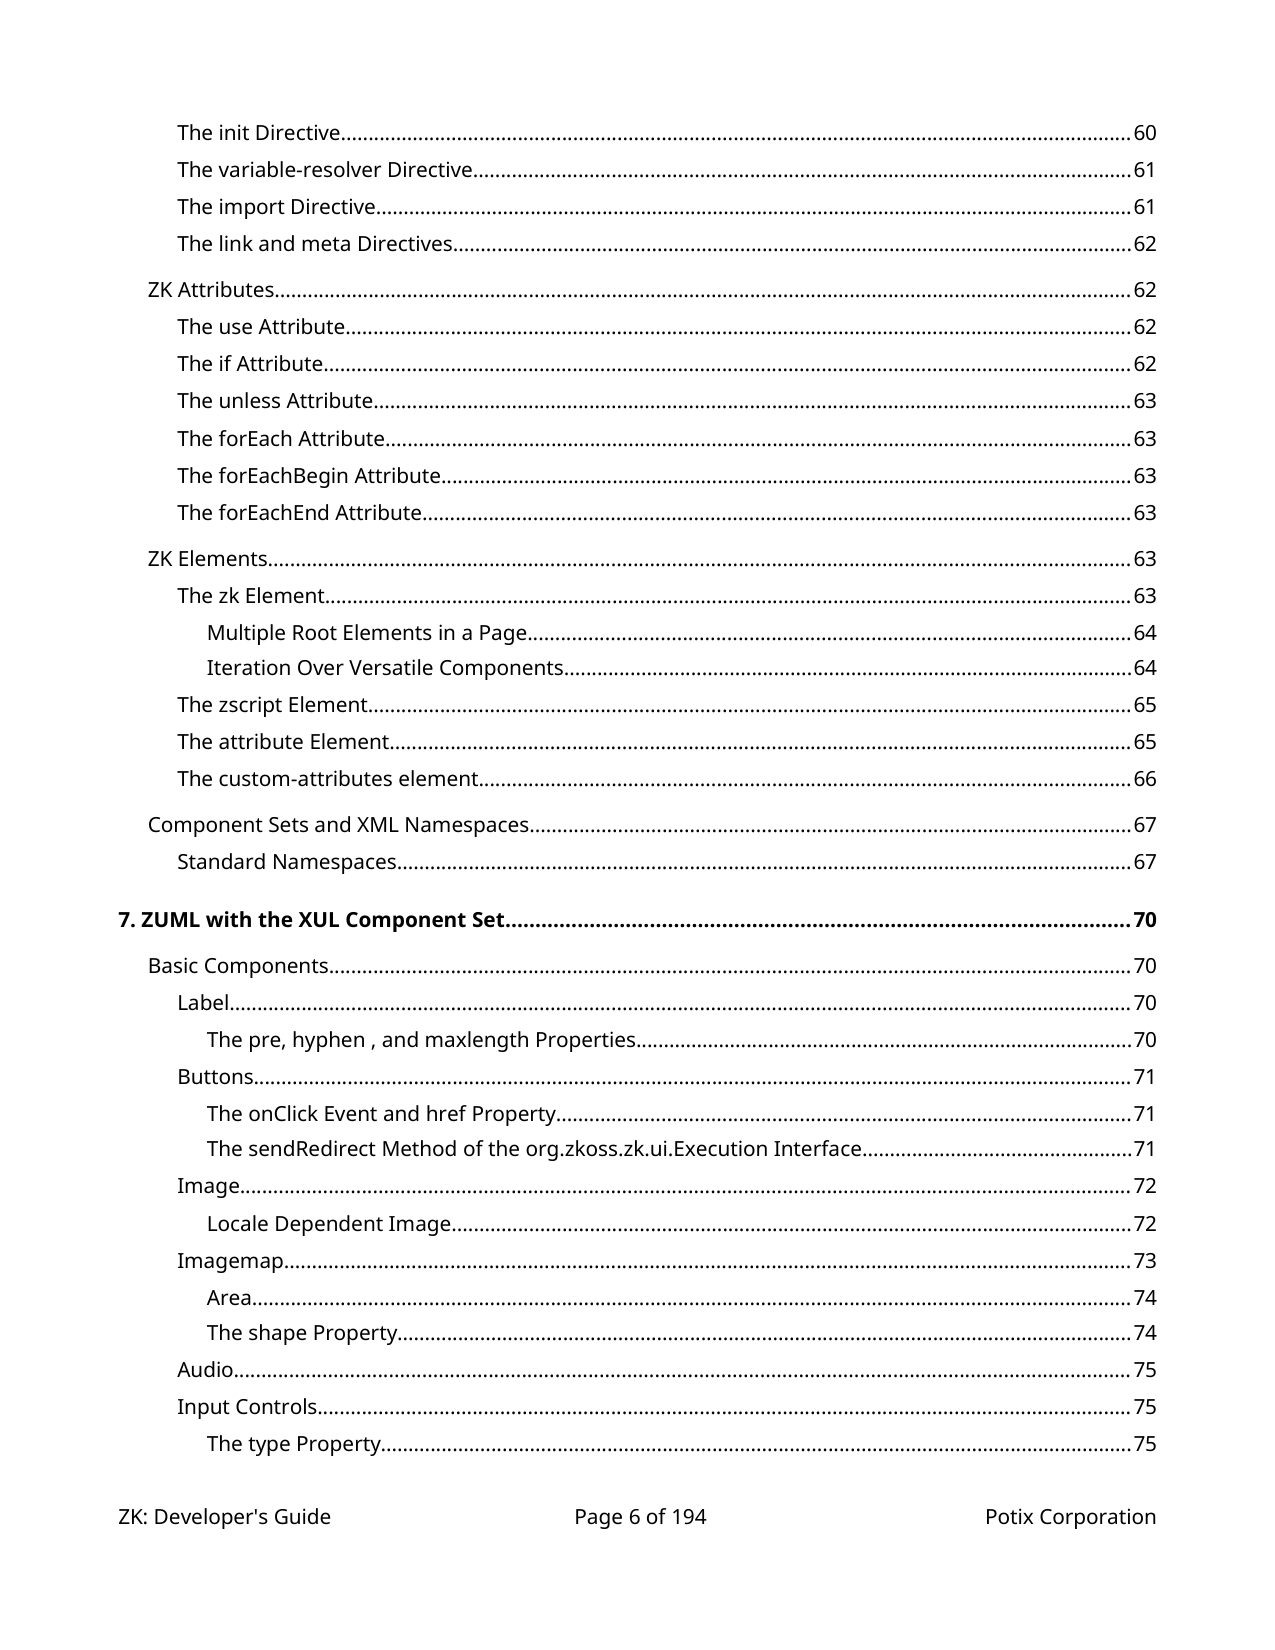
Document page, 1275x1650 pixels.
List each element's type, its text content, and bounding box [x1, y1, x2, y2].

text Iteration Over Versatile Components 64 [207, 653, 1157, 681]
text Locale Dependent Image 72 [207, 1209, 1157, 1237]
text The shape Property 74 [207, 1318, 1157, 1346]
text The zscript Element 65 [177, 690, 1157, 718]
text The attribute Element 65 [177, 727, 1157, 756]
text The onClick Event and href Property 71 [207, 1099, 1157, 1128]
text The init Directive 60 [177, 118, 1157, 146]
text Multiple Root Elements in a Page 64 [207, 618, 1157, 646]
text Audio 75 [177, 1355, 1157, 1383]
text The import Directive 61 [177, 192, 1157, 221]
text The sendRedirect Method of the org.zkoss.zk.ui.Execution Interface 71 [207, 1134, 1157, 1163]
text The link and meta Directives 62 [177, 229, 1157, 258]
text ZK Elements 63 [148, 544, 1157, 572]
text The unless Attribute 63 [177, 387, 1157, 415]
text The zk Element 63 [177, 581, 1157, 609]
text Basic Components 70 [148, 951, 1157, 979]
text The variable-resolver Directive 61 [177, 155, 1157, 183]
text The custom-attributes element 66 [177, 764, 1157, 793]
text Image 72 [177, 1172, 1157, 1200]
text Label 70 [177, 988, 1157, 1016]
text The forEach Attribute 63 [177, 424, 1157, 452]
text Buttons 71 [177, 1062, 1157, 1091]
text The forEachBegin Attribute 63 [177, 461, 1157, 489]
text Imagemap 73 [177, 1246, 1157, 1274]
text The use Attribute 62 [177, 312, 1157, 341]
text Area 74 [207, 1283, 1157, 1311]
text The pre, hyphen , and maxlength Properties 70 [207, 1025, 1157, 1053]
text Component Sets and XML Namespaces 67 [148, 810, 1157, 838]
text ZK Attributes 62 [148, 275, 1157, 303]
text The if Attribute 62 [177, 349, 1157, 378]
text 7. ZUML with the XUL Component Set 70 [118, 905, 1157, 933]
text Input Controls 75 [177, 1392, 1157, 1421]
text Standard Namespaces 67 [177, 847, 1157, 876]
text The forEachEnd Attribute 63 [177, 498, 1157, 526]
text The type Property 75 [207, 1429, 1157, 1458]
